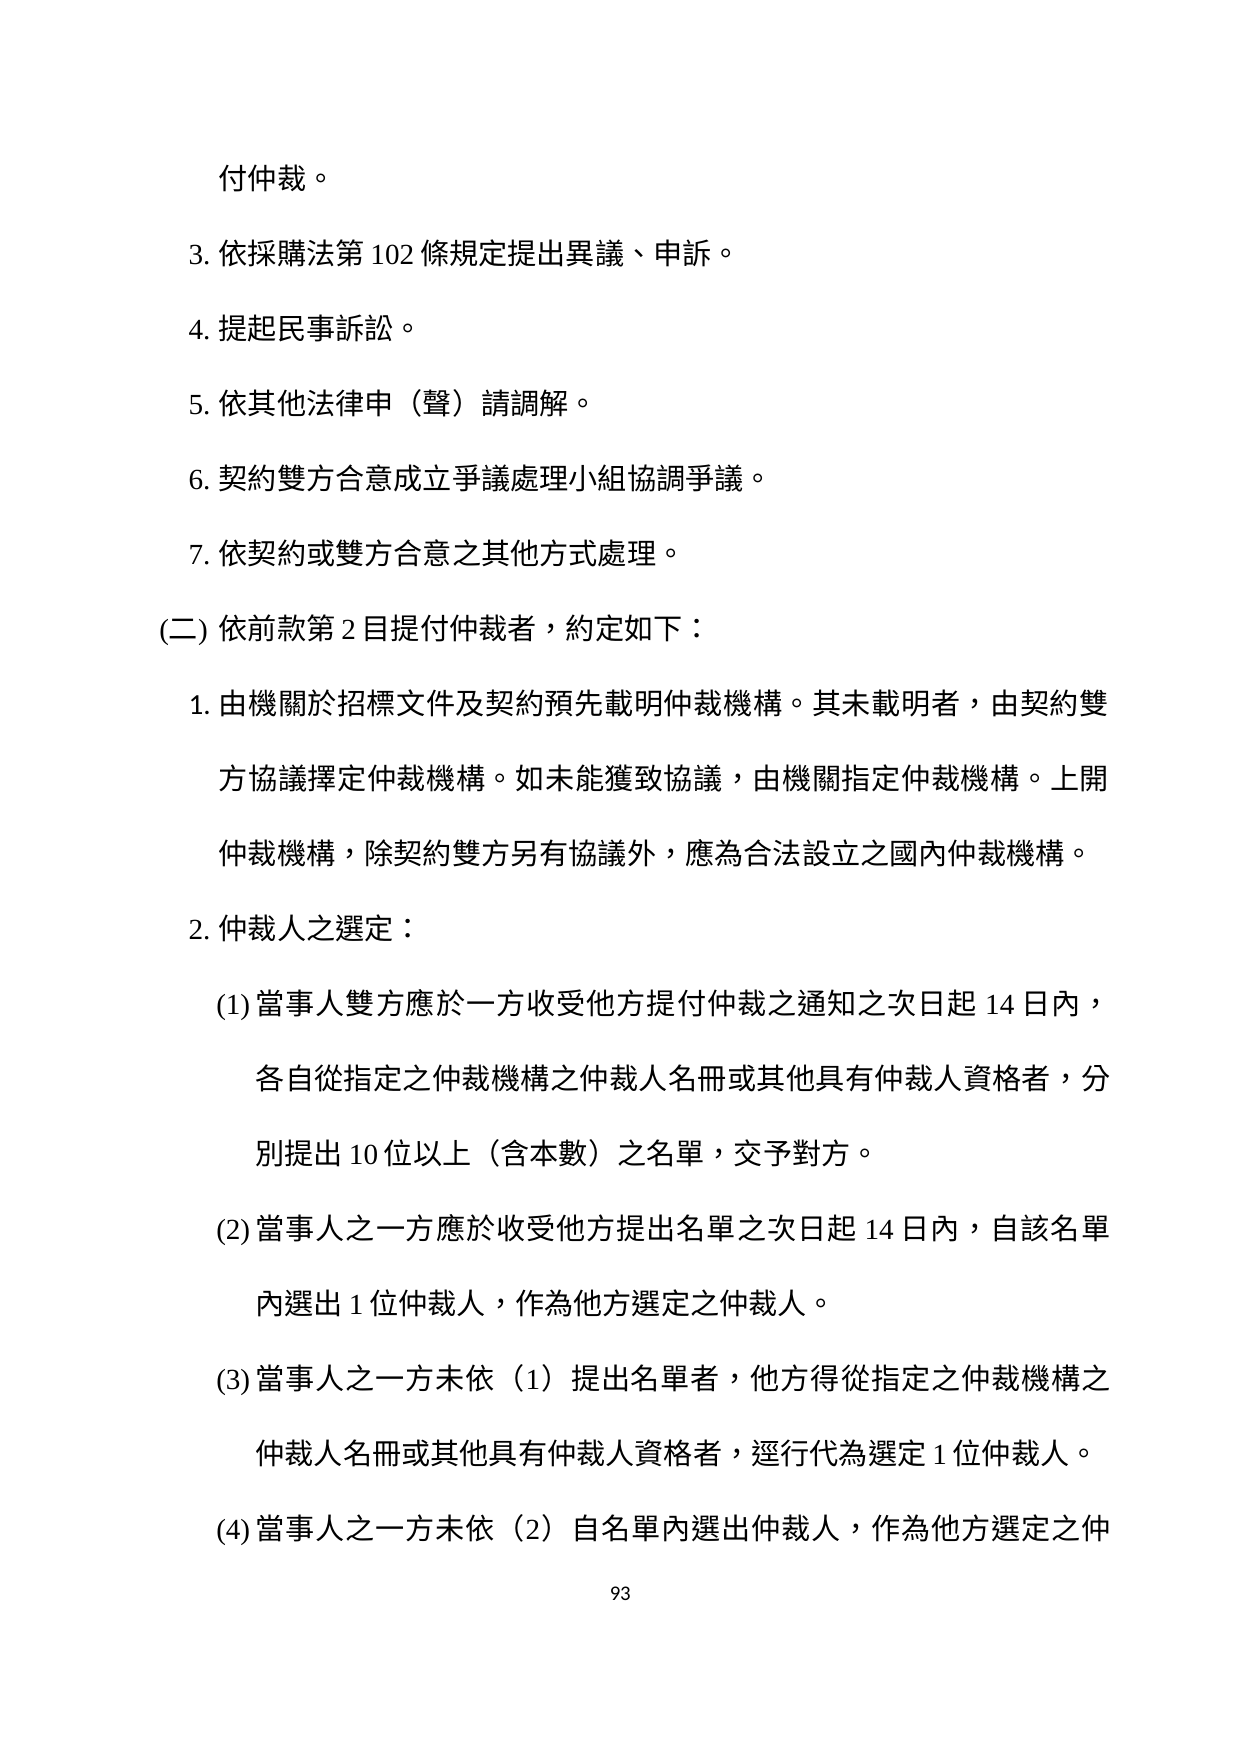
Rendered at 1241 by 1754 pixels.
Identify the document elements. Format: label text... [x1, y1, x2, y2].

list 當事人之一方未依（1）提出名單者，他方得從指定之仲裁機構之仲裁人名冊或其他具有仲裁人資格者，逕行代為選定1位仲裁人。 [216, 1339, 1110, 1489]
list 付仲裁。 [188, 139, 1110, 214]
list 提起民事訴訟。 [188, 289, 1110, 364]
list 依採購法第102條規定提出異議、申訴。 [188, 214, 1110, 289]
list 當事人之一方應於收受他方提出名單之次日起14日內，自該名單內選出1位仲裁人，作為他方選定之仲裁人。 [216, 1189, 1110, 1339]
list 當事人之一方未依（2）自名單內選出仲裁人，作為他方選定之仲 [216, 1489, 1110, 1564]
list 契約雙方合意成立爭議處理小組協調爭議。 [188, 439, 1110, 514]
subtitle 依前款第2目提付仲裁者，約定如下： [159, 589, 1110, 664]
list 當事人雙方應於一方收受他方提付仲裁之通知之次日起14日內，各自從指定之仲裁機構之仲裁人名冊或其他具有仲裁人資格者，分別提出10位以上（含本數）之名單，交予對方。 [216, 964, 1110, 1189]
list 仲裁人之選定： [188, 889, 1110, 964]
list 依契約或雙方合意之其他方式處理。 [188, 514, 1110, 589]
list 由機關於招標文件及契約預先載明仲裁機構。其未載明者，由契約雙方協議擇定仲裁機構。如未能獲致協議，由機關指定仲裁機構。上開仲裁機構，除契約雙方另有協議外，應為合法設立之國內仲裁機構。 [188, 664, 1110, 889]
list 依其他法律申（聲）請調解。 [188, 364, 1110, 439]
